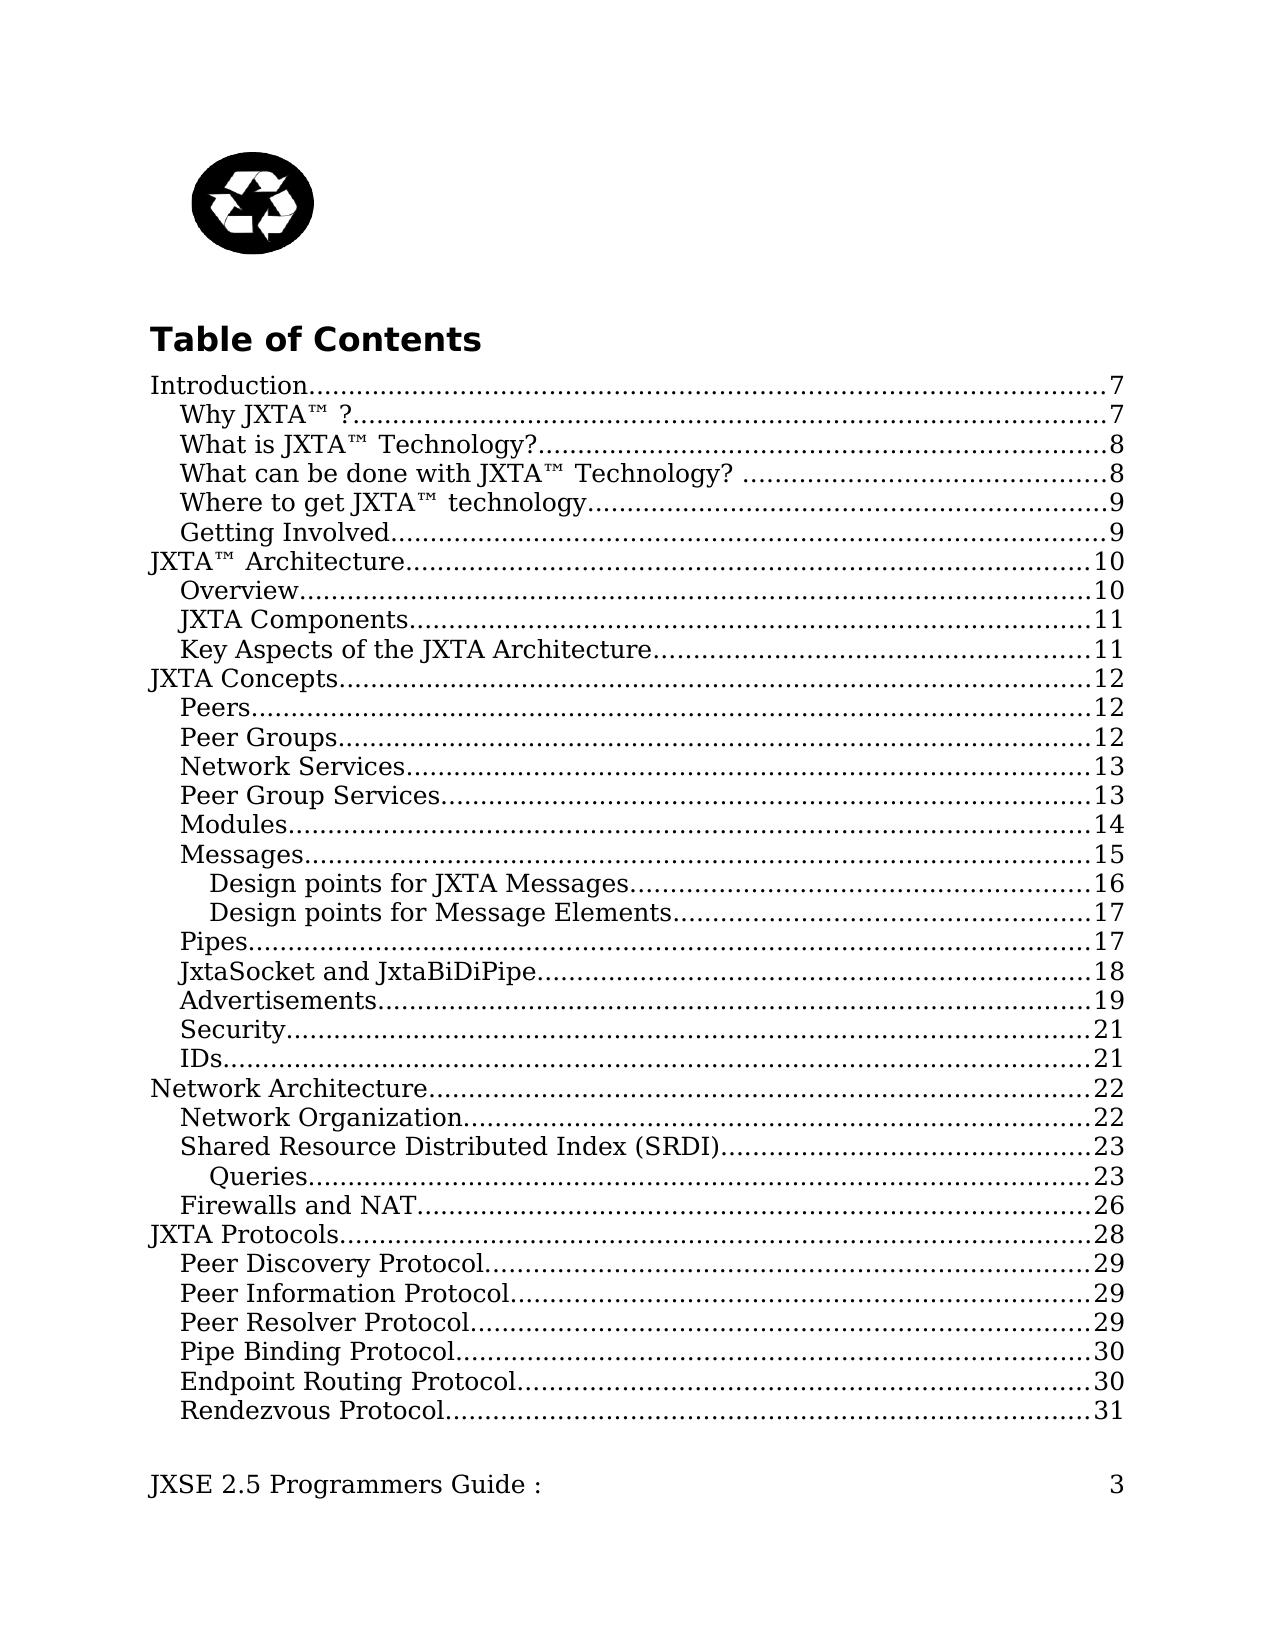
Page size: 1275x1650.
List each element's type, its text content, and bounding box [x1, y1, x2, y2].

picture [188, 150, 316, 256]
text Network Architecture 22 [150, 1074, 1125, 1103]
text Security 21 [179, 1015, 1125, 1045]
text JXTA Components 11 [179, 606, 1125, 635]
text Peers 12 [179, 693, 1125, 723]
text Shared Resource Distributed Index (SRDI) 23 [179, 1132, 1125, 1162]
text Pipe Binding Protocol 30 [179, 1337, 1125, 1367]
text Modules 14 [179, 811, 1125, 840]
text Key Aspects of the JXTA Architecture 11 [179, 635, 1125, 664]
text JXTA Concepts 12 [150, 664, 1125, 693]
text JXTA™ Architecture 10 [150, 547, 1125, 576]
text Network Services 13 [179, 752, 1125, 781]
text Overview 10 [179, 576, 1125, 606]
text JxtaSocket and JxtaBiDiPipe 18 [179, 957, 1125, 986]
text Peer Resolver Protocol 29 [179, 1308, 1125, 1337]
text Endpoint Routing Protocol 30 [179, 1367, 1125, 1396]
text Pipes 17 [179, 928, 1125, 957]
text What is JXTA™ Technology? 8 [179, 430, 1125, 459]
subtitle Table of Contents [150, 320, 1125, 359]
text Advertisements 19 [179, 986, 1125, 1015]
text Peer Groups 12 [179, 723, 1125, 752]
text Design points for Message Elements 17 [209, 898, 1125, 928]
text JXTA Protocols 28 [150, 1220, 1125, 1249]
text Where to get JXTA™ technology 9 [179, 488, 1125, 518]
text Peer Discovery Protocol 29 [179, 1249, 1125, 1279]
text Rendezvous Protocol 31 [179, 1396, 1125, 1425]
text Peer Group Services 13 [179, 781, 1125, 811]
text Introduction 7 [150, 371, 1125, 401]
text Getting Involved 9 [179, 518, 1125, 547]
text Why JXTA™ ? 7 [179, 401, 1125, 430]
text Network Organization 22 [179, 1103, 1125, 1132]
text IDs 21 [179, 1045, 1125, 1074]
text Peer Information Protocol 29 [179, 1279, 1125, 1308]
text Design points for JXTA Messages 16 [209, 869, 1125, 898]
text What can be done with JXTA™ Technology? 8 [179, 459, 1125, 488]
text Firewalls and NAT 26 [179, 1191, 1125, 1220]
text Queries 23 [209, 1162, 1125, 1191]
text Messages 15 [179, 840, 1125, 869]
